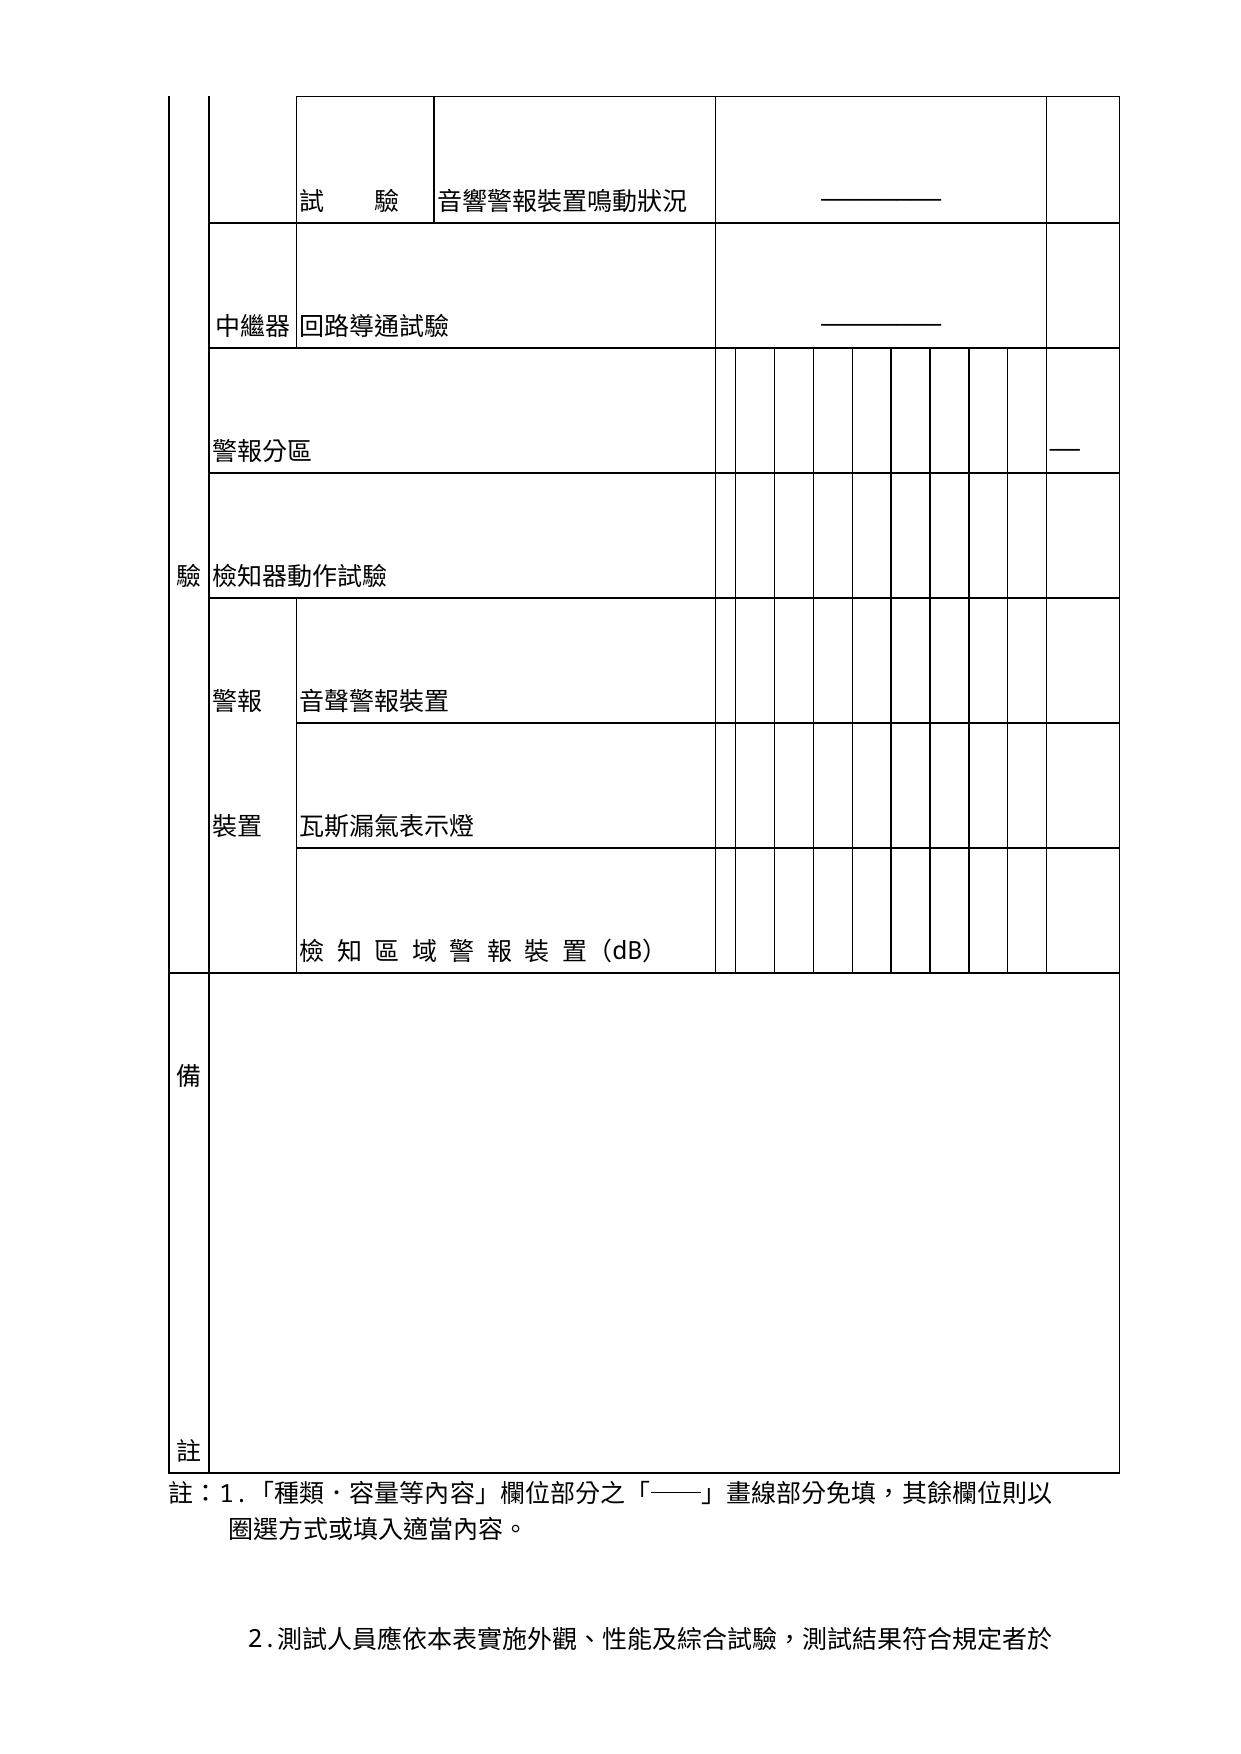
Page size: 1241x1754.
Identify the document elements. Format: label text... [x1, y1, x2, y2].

table_cell [775, 599, 813, 722]
table_cell [1008, 724, 1046, 847]
table_cell [736, 349, 774, 472]
table_cell [814, 724, 852, 847]
table_cell [892, 474, 929, 597]
table_cell [970, 599, 1007, 722]
table_cell [1047, 97, 1119, 222]
table_cell ──────── [716, 224, 1046, 347]
table_cell 警報 [210, 599, 296, 722]
table_cell [1008, 474, 1046, 597]
table_cell [970, 849, 1007, 972]
table_cell [170, 222, 208, 347]
table_cell [970, 349, 1007, 472]
table_cell [775, 349, 813, 472]
table_cell [970, 724, 1007, 847]
table_cell [736, 849, 774, 972]
table_cell [170, 96, 208, 222]
table_cell 驗 [170, 472, 208, 597]
table_cell [892, 599, 929, 722]
table_cell 音響警報裝置鳴動狀況 [435, 97, 715, 222]
table_cell [853, 349, 890, 472]
table_cell [1008, 849, 1046, 972]
table_cell [853, 849, 890, 972]
table_cell [736, 724, 774, 847]
table_cell [931, 599, 968, 722]
table_cell 檢 知 區 域 警 報 裝 置（dB） [297, 849, 715, 972]
table_cell [814, 349, 852, 472]
table_cell [210, 974, 1119, 1472]
table_cell [736, 599, 774, 722]
table_cell [716, 349, 735, 472]
table_cell 音聲警報裝置 [297, 599, 715, 722]
table_cell [170, 722, 208, 847]
table_cell [931, 849, 968, 972]
table_cell [814, 474, 852, 597]
table_cell 回路導通試驗 [297, 224, 715, 347]
table_cell 警報分區 [210, 349, 715, 472]
table_cell [892, 724, 929, 847]
table_cell [814, 849, 852, 972]
table_cell [970, 474, 1007, 597]
table_cell 中繼器 [210, 224, 296, 347]
table_cell 裝置 [210, 722, 296, 847]
table_cell [170, 597, 208, 722]
table_cell 檢知器動作試驗 [210, 474, 715, 597]
table_cell [210, 847, 296, 972]
table_cell [775, 474, 813, 597]
table_cell [1047, 224, 1119, 347]
table_cell [853, 474, 890, 597]
table_cell [931, 724, 968, 847]
table_cell 瓦斯漏氣表示燈 [297, 724, 715, 847]
table_cell [1008, 599, 1046, 722]
table_cell [170, 847, 208, 972]
table_cell [853, 599, 890, 722]
table_cell [716, 474, 735, 597]
table_cell ──────── [716, 97, 1046, 222]
text 註：1.「種類．容量等內容」欄位部分之「──」畫線部分免填，其餘欄位則以圈選方式或填入適當內容。 [169, 1474, 1053, 1546]
table_cell [1047, 849, 1119, 972]
text 2.測試人員應依本表實施外觀、性能及綜合試驗，測試結果符合規定者於 [187, 1596, 1053, 1658]
table_cell [814, 599, 852, 722]
table_cell [716, 849, 735, 972]
table_cell [775, 849, 813, 972]
table_cell [775, 724, 813, 847]
table_cell [1047, 474, 1119, 597]
table_cell [892, 849, 929, 972]
table_cell ── [1047, 349, 1119, 472]
table_cell [1047, 724, 1119, 847]
table_cell [931, 474, 968, 597]
table_cell [1047, 599, 1119, 722]
table_cell 備 註 [170, 974, 208, 1472]
table_cell [210, 96, 296, 222]
table_cell [170, 347, 208, 472]
table_cell 試 驗 [297, 97, 433, 222]
table_cell [931, 349, 968, 472]
table_cell [1008, 349, 1046, 472]
table_cell [892, 349, 929, 472]
table_cell [853, 724, 890, 847]
table_cell [736, 474, 774, 597]
table_cell [716, 599, 735, 722]
table_cell [716, 724, 735, 847]
